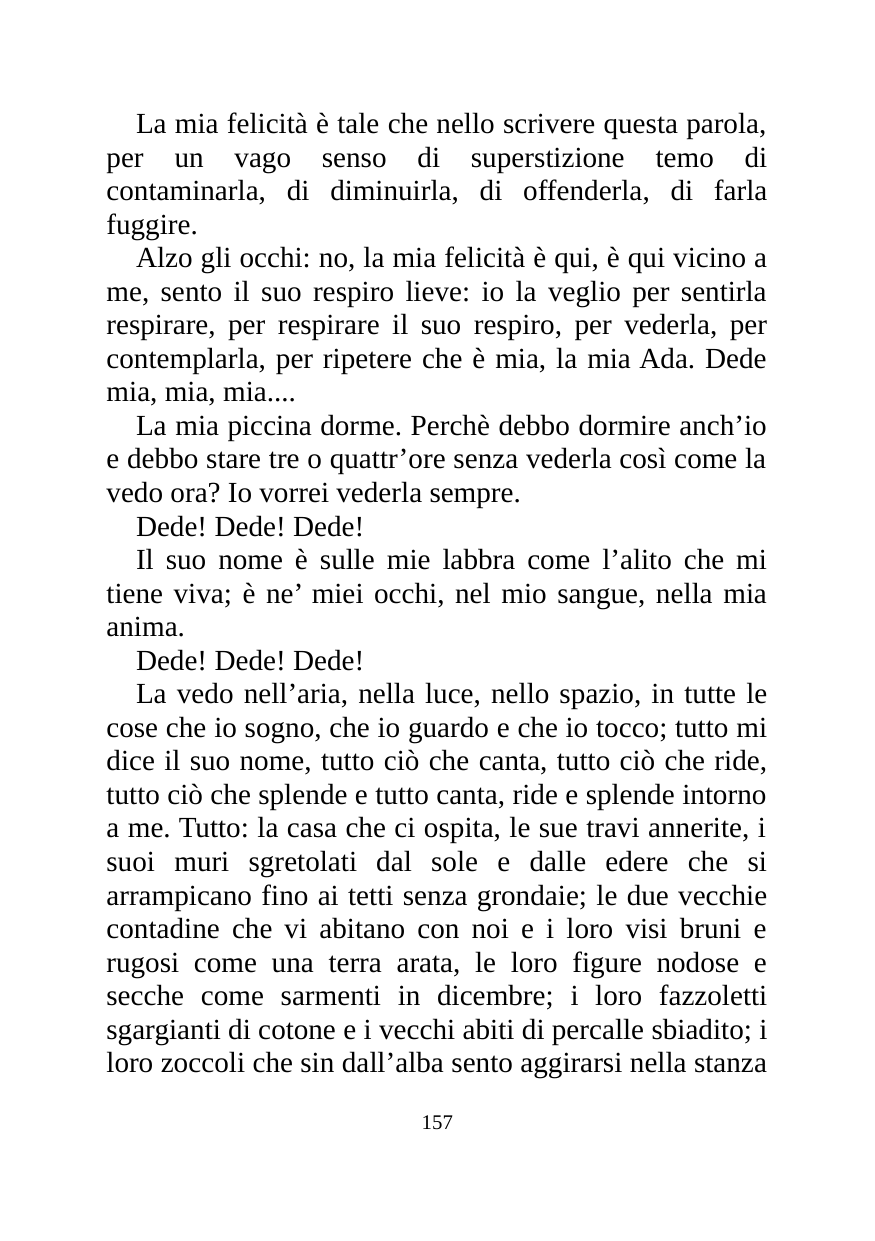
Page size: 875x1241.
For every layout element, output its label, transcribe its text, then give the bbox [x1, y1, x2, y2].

text Alzo gli occhi: no, la mia felicità è qui, è qui vicino a me, sento il suo respiro lieve: io la veglio per sentirla respirare, per respirare il suo respiro, per vederla, per contemplarla, per ripetere che è mia, la mia Ada. Dede mia, mia, mia.... [106, 240, 768, 408]
text Dede! Dede! Dede! [106, 509, 768, 542]
text La mia piccina dorme. Perchè debbo dormire anch’io e debbo stare tre o quattr’ore senza vederla così come la vedo ora? Io vorrei vederla sempre. [106, 408, 768, 509]
text Dede! Dede! Dede! [106, 643, 768, 676]
text La vedo nell’aria, nella luce, nello spazio, in tutte le cose che io sogno, che io guardo e che io tocco; tutto mi dice il suo nome, tutto ciò che canta, tutto ciò che ride, tutto ciò che splende e tutto canta, ride e splende intorno a me. Tutto: la casa che ci ospita, le sue travi annerite, i suoi muri sgretolati dal sole e dalle edere che si arrampicano fino ai tetti senza grondaie; le due vecchie contadine che vi abitano con noi e i loro visi bruni e rugosi come una terra arata, le loro figure nodose e secche come sarmenti in dicembre; i loro fazzoletti sgargianti di cotone e i vecchi abiti di percalle sbiadito; i loro zoccoli che sin dall’alba sento aggirarsi nella stanza [106, 676, 768, 1079]
text Il suo nome è sulle mie labbra come l’alito che mi tiene viva; è ne’ miei occhi, nel mio sangue, nella mia anima. [106, 542, 768, 643]
text La mia felicità è tale che nello scrivere questa parola, per un vago senso di superstizione temo di contaminarla, di diminuirla, di offenderla, di farla fuggire. [106, 106, 768, 240]
